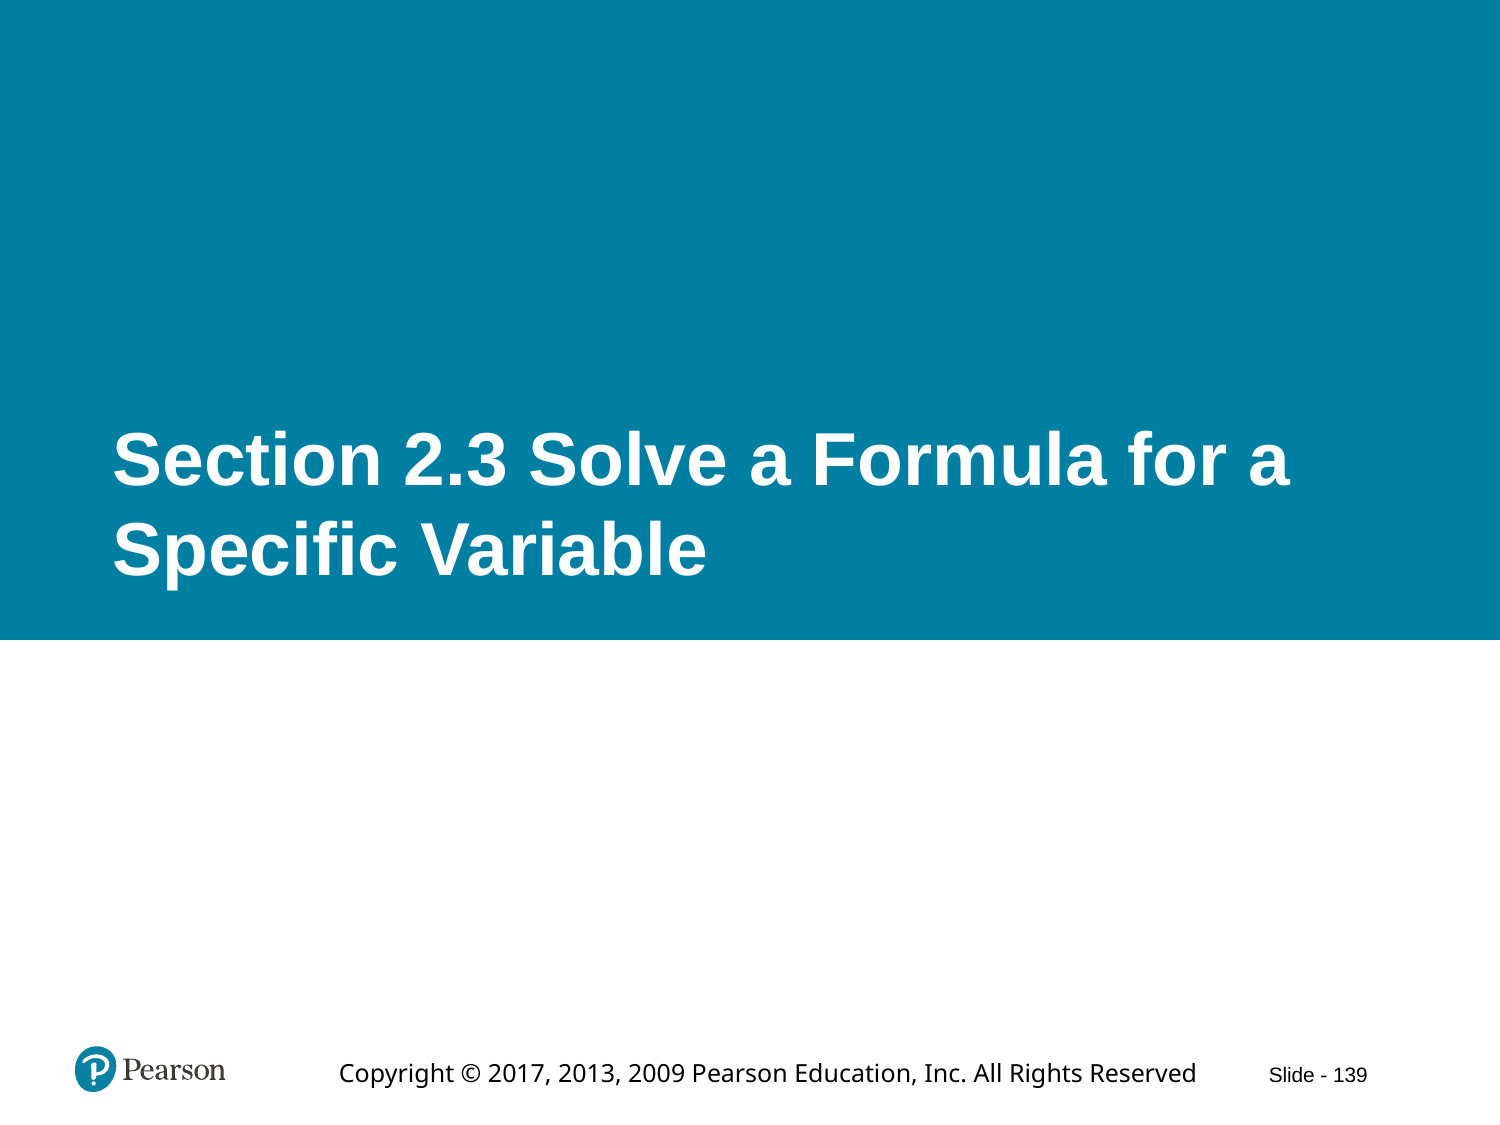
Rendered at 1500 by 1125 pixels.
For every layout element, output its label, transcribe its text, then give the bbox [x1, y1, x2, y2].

title Section 2.3 Solve a Formula for a Specific Variable [112, 125, 1388, 591]
